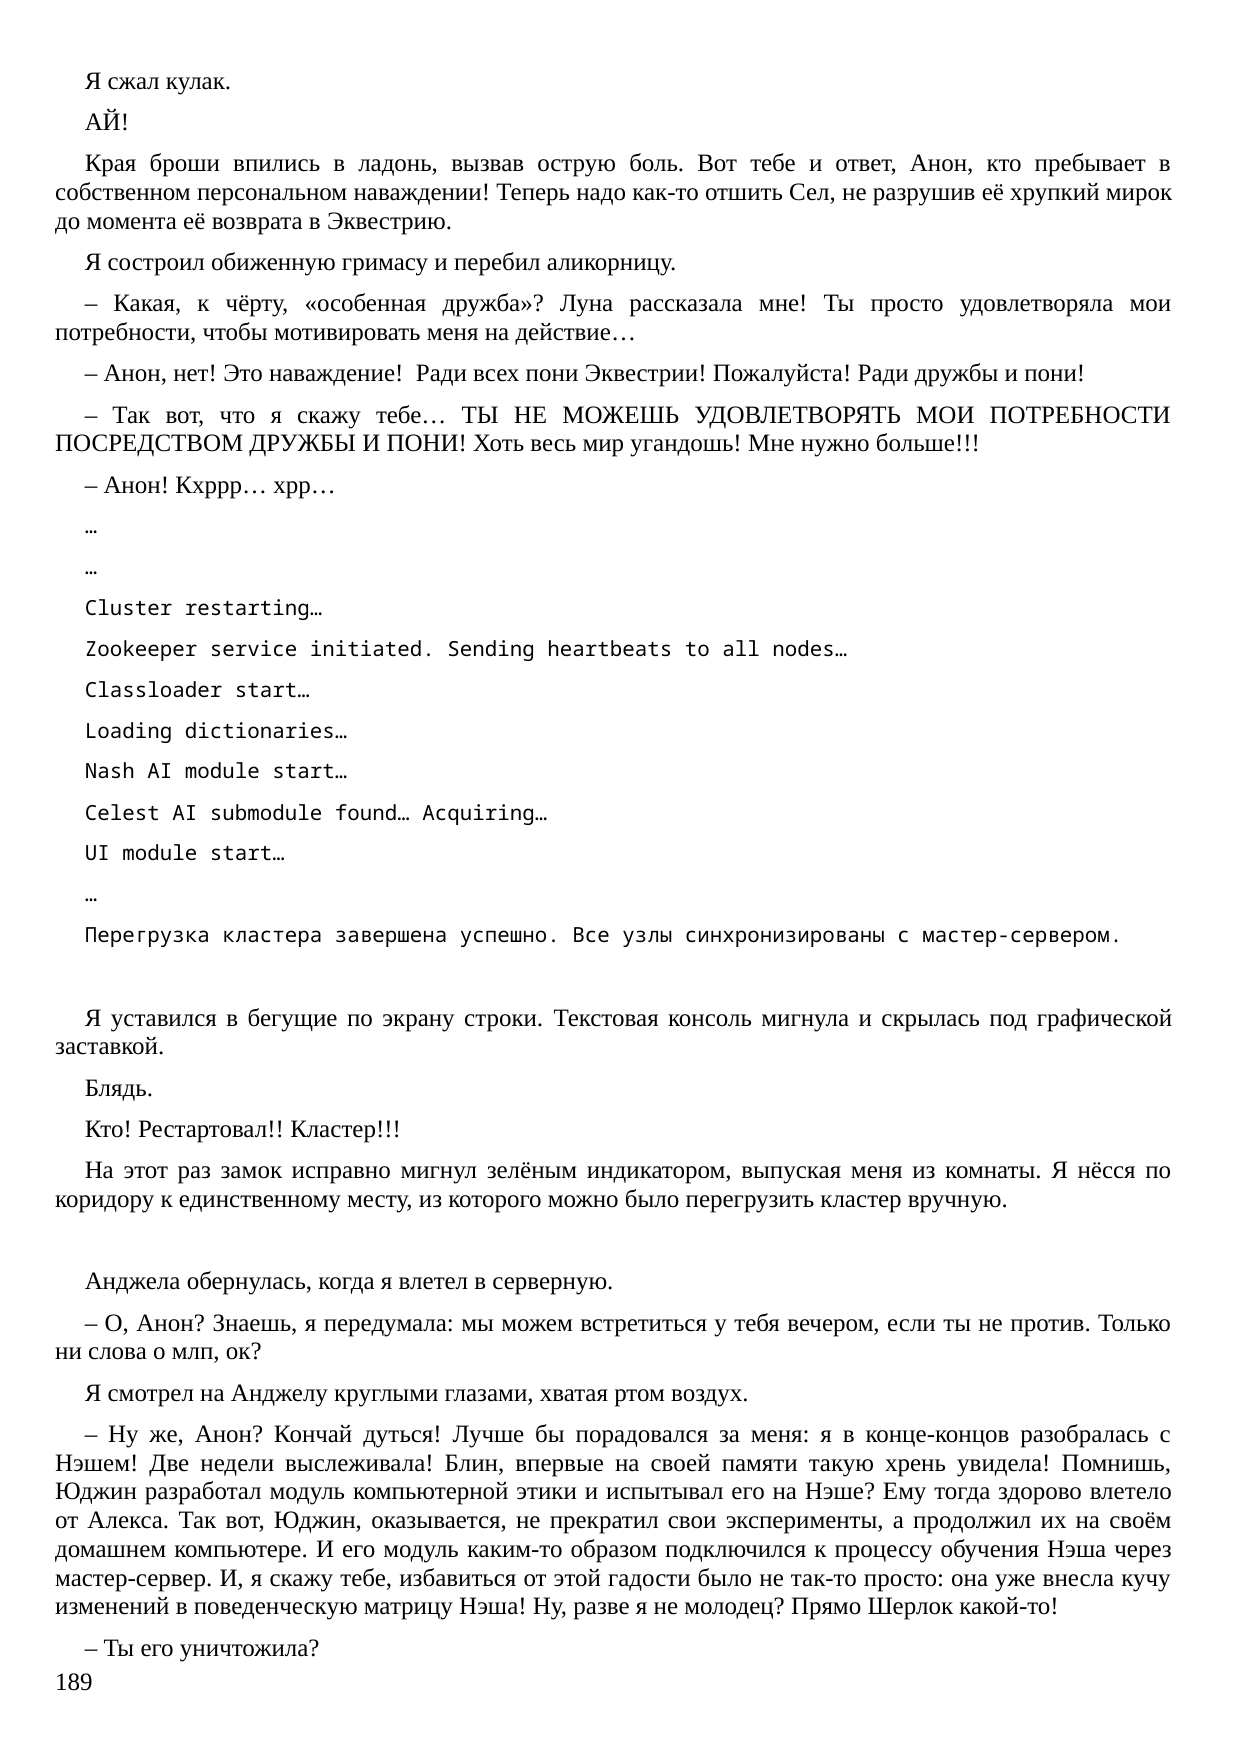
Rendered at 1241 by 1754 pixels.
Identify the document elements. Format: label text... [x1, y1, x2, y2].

text Я смотрел на Анджелу круглыми глазами, хватая ртом воздух. [55, 1378, 1173, 1406]
text – Какая, к чёрту, «особенная дружба»? Луна рассказала мне! Ты просто удовлетворяла мои потребности, чтобы мотивировать меня на действие… [55, 288, 1173, 346]
text На этот раз замок исправно мигнул зелёным индикатором, выпуская меня из комнаты. Я нёсся по коридору к единственному месту, из которого можно было перегрузить кластер вручную. [55, 1155, 1173, 1213]
text – Так вот, что я скажу тебе… ТЫ НЕ МОЖЕШЬ УДОВЛЕТВОРЯТЬ МОИ ПОТРЕБНОСТИ ПОСРЕДСТВОМ ДРУЖБЫ И ПОНИ! Хоть весь мир угандошь! Мне нужно больше!!! [55, 400, 1173, 457]
text Я уставился в бегущие по экрану строки. Текстовая консоль мигнула и скрылась под графической заставкой. [55, 1003, 1173, 1060]
text Celest AI submodule found… Acquiring… [55, 798, 1173, 826]
text Кто! Рестартовал!! Кластер!!! [55, 1114, 1173, 1143]
text Перегрузка кластера завершена успешно. Все узлы синхронизированы с мастер-сервером. [55, 920, 1173, 949]
text Края броши впились в ладонь, вызвав острую боль. Вот тебе и ответ, Анон, кто пребывает в собственном персональном наваждении! Теперь надо как-то отшить Сел, не разрушив её хрупкий мирок до момента её возврата в Эквестрию. [55, 148, 1173, 235]
text Блядь. [55, 1073, 1173, 1101]
text – Анон! Кхррр… хрр… [55, 470, 1173, 498]
text UI module start… [55, 838, 1173, 867]
text Я состроил обиженную гримасу и перебил аликорницу. [55, 247, 1173, 276]
text … [55, 879, 1173, 908]
text – О, Анон? Знаешь, я передумала: мы можем встретиться у тебя вечером, если ты не против. Только ни слова о млп, ок? [55, 1308, 1173, 1365]
text Zookeeper service initiated. Sending heartbeats to all nodes… [55, 634, 1173, 662]
text Cluster restarting… [55, 593, 1173, 621]
text Loading dictionaries… [55, 716, 1173, 744]
text АЙ! [55, 107, 1173, 136]
text … [55, 552, 1173, 580]
text Nash AI module start… [55, 757, 1173, 785]
text Я сжал кулак. [55, 66, 1173, 95]
text Анджела обернулась, когда я влетел в серверную. [55, 1266, 1173, 1295]
text – Ну же, Анон? Кончай дуться! Лучше бы порадовался за меня: я в конце-концов разобралась с Нэшем! Две недели выслеживала! Блин, впервые на своей памяти такую хрень увидела! Помнишь, Юджин разработал модуль компьютерной этики и испытывал его на Нэше? Ему тогда здорово влетело от Алекса. Так вот, Юджин, оказывается, не прекратил свои эксперименты, а продолжил их на своём домашнем компьютере. И его модуль каким-то образом подключился к процессу обучения Нэша через мастер-сервер. И, я скажу тебе, избавиться от этой гадости было не так-то просто: она уже внесла кучу изменений в поведенческую матрицу Нэша! Ну, разве я не молодец? Прямо Шерлок какой-то! [55, 1419, 1173, 1620]
text Classloader start… [55, 675, 1173, 703]
text – Анон, нет! Это наваждение! Ради всех пони Эквестрии! Пожалуйста! Ради дружбы и пони! [55, 358, 1173, 387]
text … [55, 511, 1173, 539]
text – Ты его уничтожила? [55, 1633, 1173, 1661]
